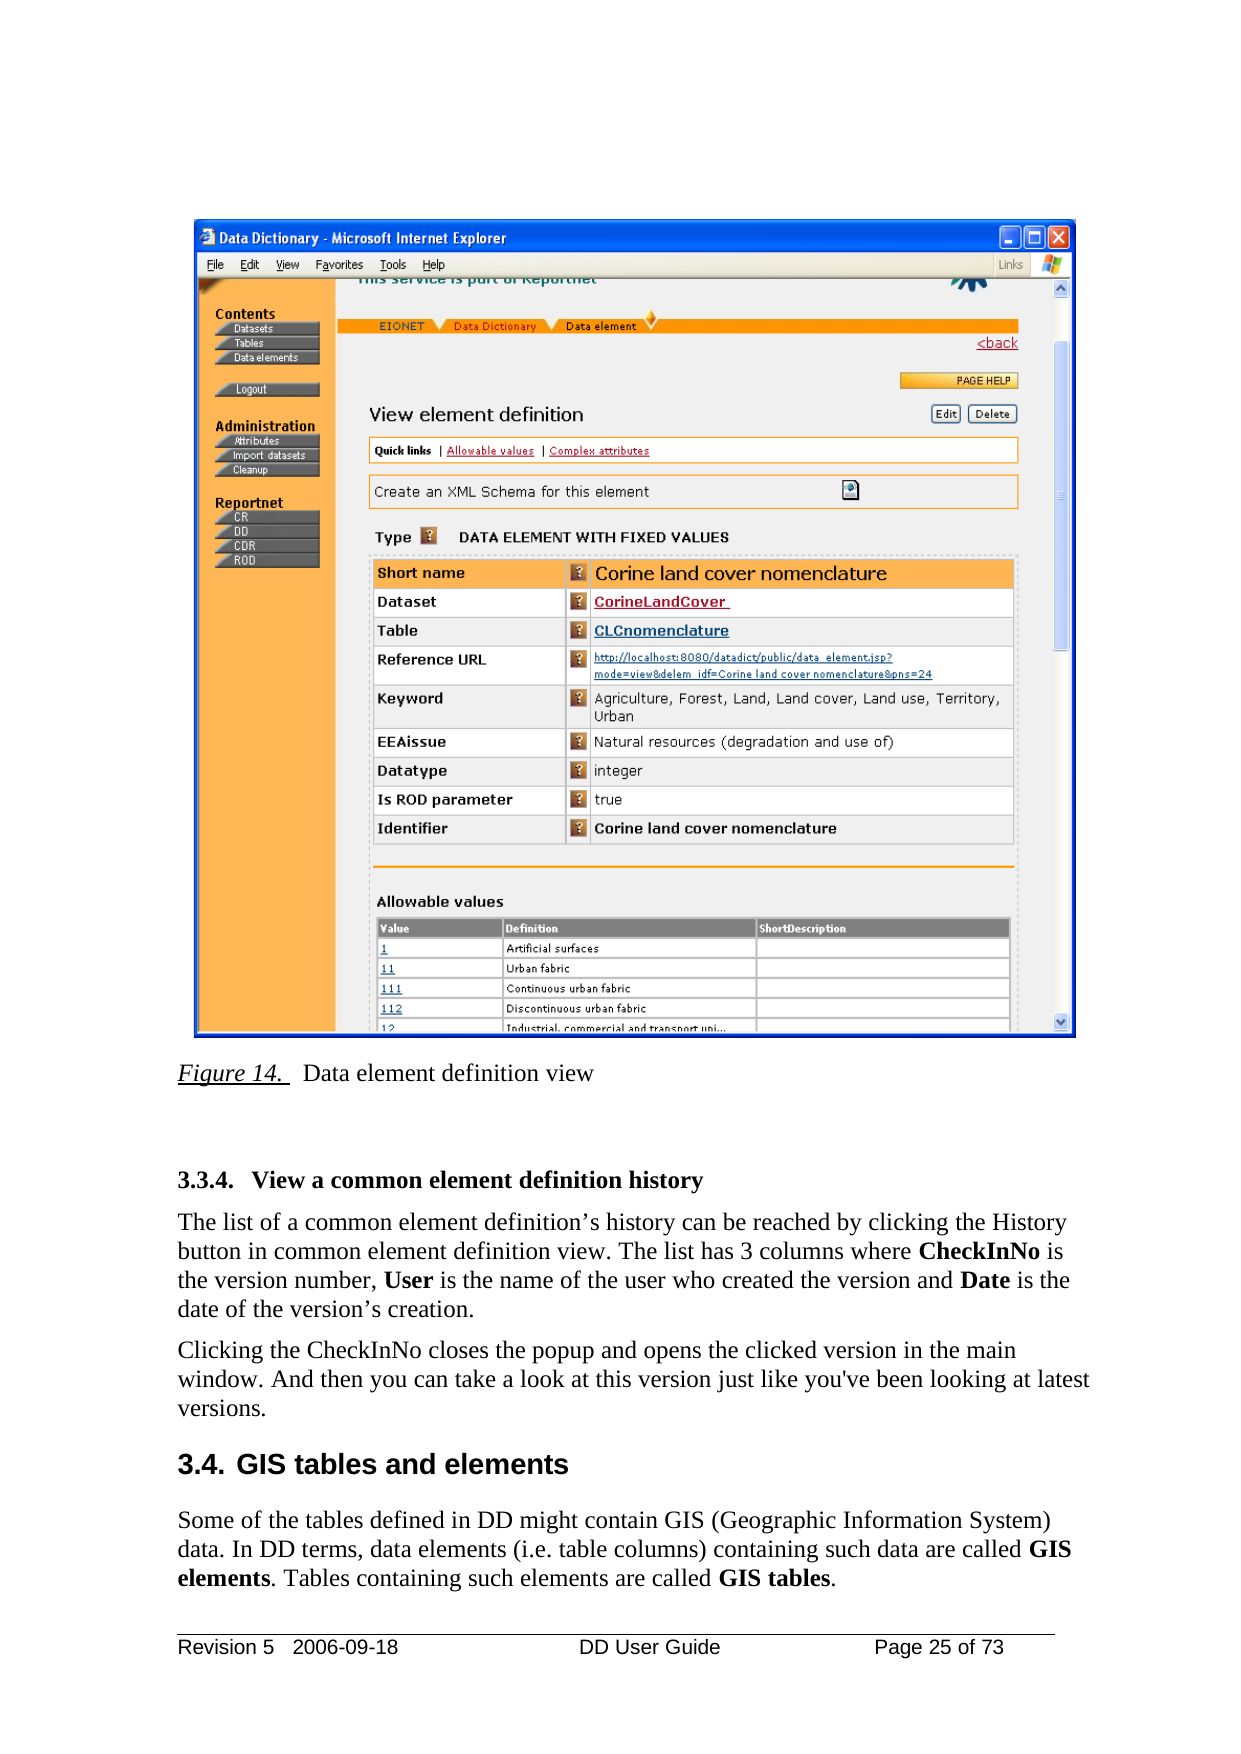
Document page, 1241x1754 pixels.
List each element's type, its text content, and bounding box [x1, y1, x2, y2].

text Some of the tables defined in DD might contain GIS (Geographic Information System) data. In DD terms, data elements (i.e. table columns) containing such data are called GIS elements. Tables containing such elements are called GIS tables. [177, 1505, 1092, 1592]
text Clicking the CheckInNo closes the popup and opens the clicked version in the main window. And then you can take a look at this version just like you've been looking at latest versions. [177, 1334, 1092, 1422]
subtitle View a common element definition history [177, 1165, 1092, 1194]
text Figure 14. Data element definition view [177, 1058, 1092, 1087]
text The list of a common element definition’s history can be reached by clicking the History button in common element definition view. The list has 3 columns where CheckInNo is the version number, User is the name of the user who created the version and Date is the date of the version’s creation. [177, 1207, 1092, 1323]
picture [193, 219, 1076, 1038]
subtitle GIS tables and elements [177, 1447, 1092, 1480]
